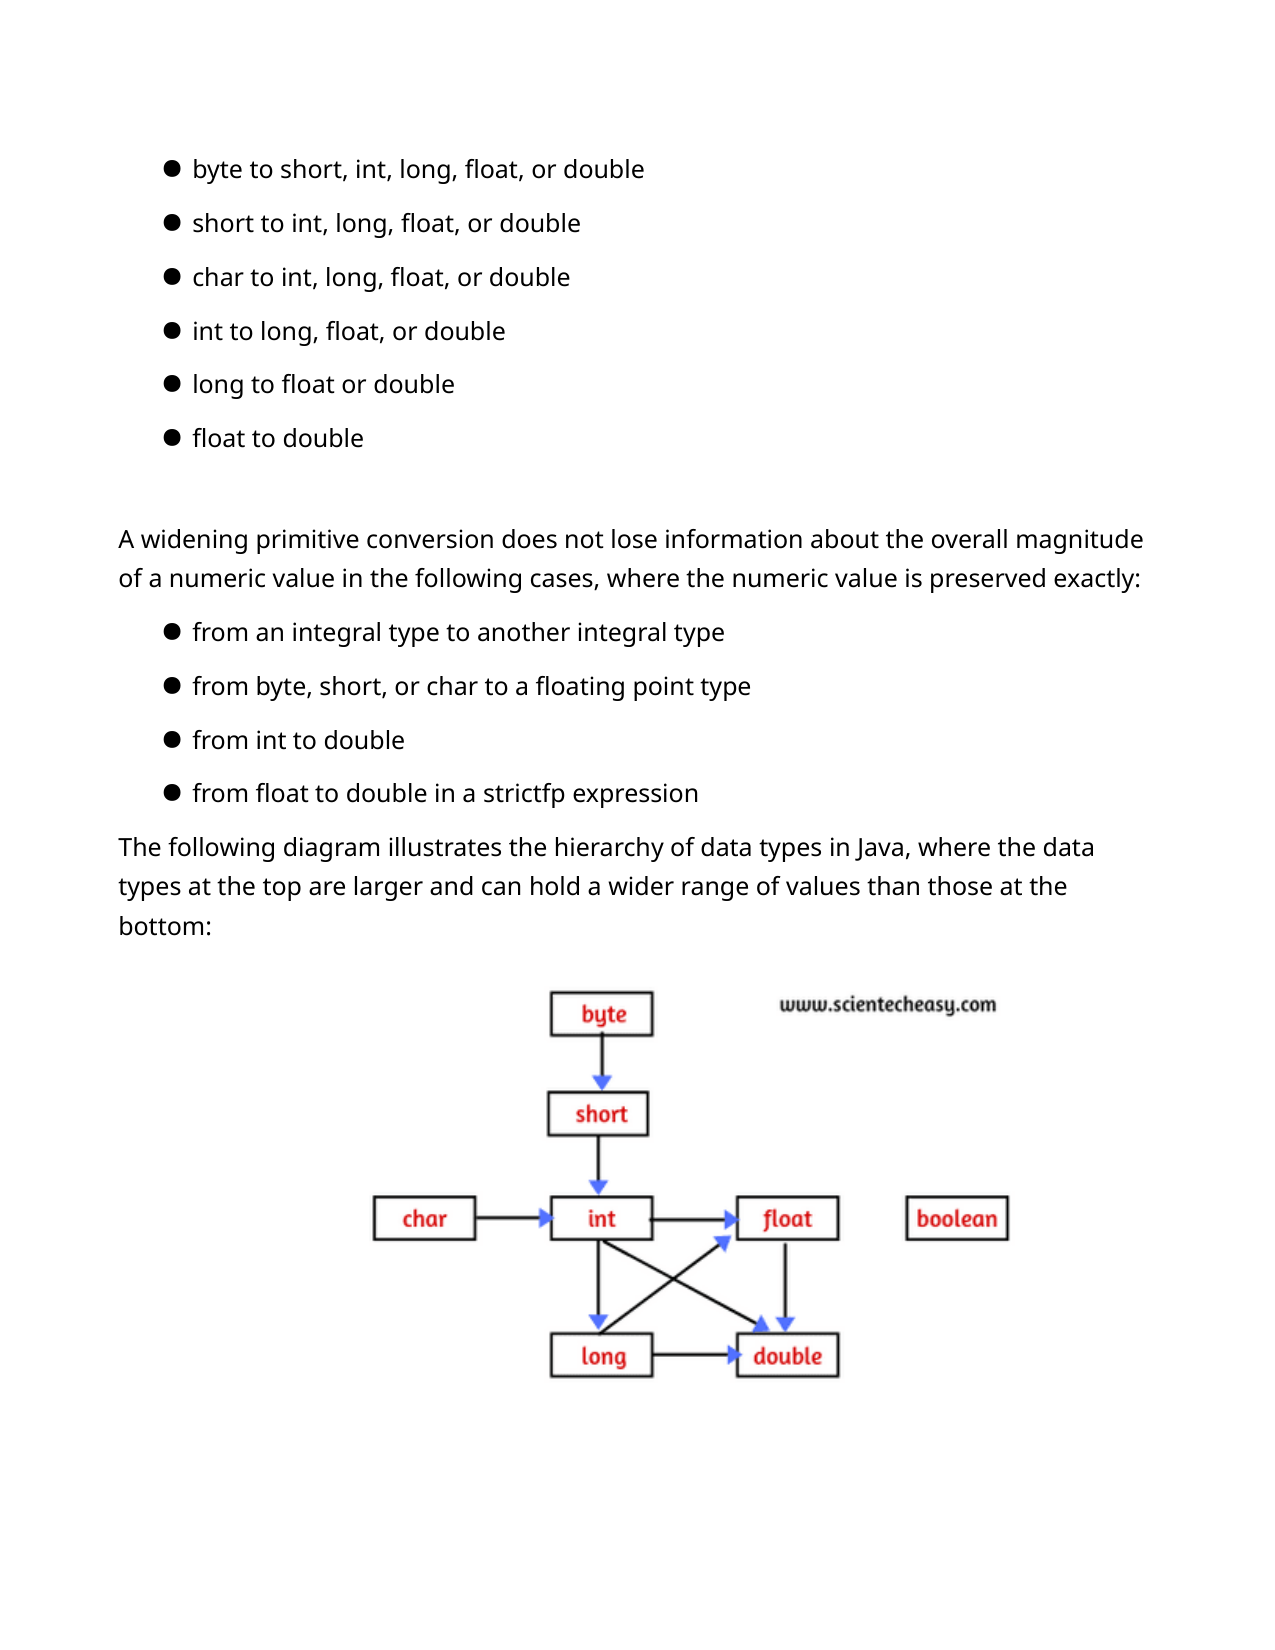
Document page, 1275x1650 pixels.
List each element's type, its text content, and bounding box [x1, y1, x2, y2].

list float to double [162, 421, 1157, 455]
list from int to double [162, 722, 1157, 756]
list byte to short, int, long, float, or double [162, 152, 1157, 186]
list from an integral type to another integral type [162, 615, 1157, 649]
list from float to double in a strictfp expression [162, 776, 1157, 810]
list long to float or double [162, 367, 1157, 401]
list char to int, long, float, or double [162, 260, 1157, 294]
text The following diagram illustrates the hierarchy of data types in Java, where the data types at the top are larger and can hold a wider range of values than those at the bottom: [118, 830, 1157, 942]
list from byte, short, or char to a floating point type [162, 668, 1157, 703]
list short to int, long, float, or double [162, 206, 1157, 240]
list int to long, float, or double [162, 313, 1157, 347]
text A widening primitive conversion does not lose information about the overall magnitude of a numeric value in the following cases, where the numeric value is preserved exactly: [118, 522, 1157, 595]
picture [221, 978, 1054, 1393]
